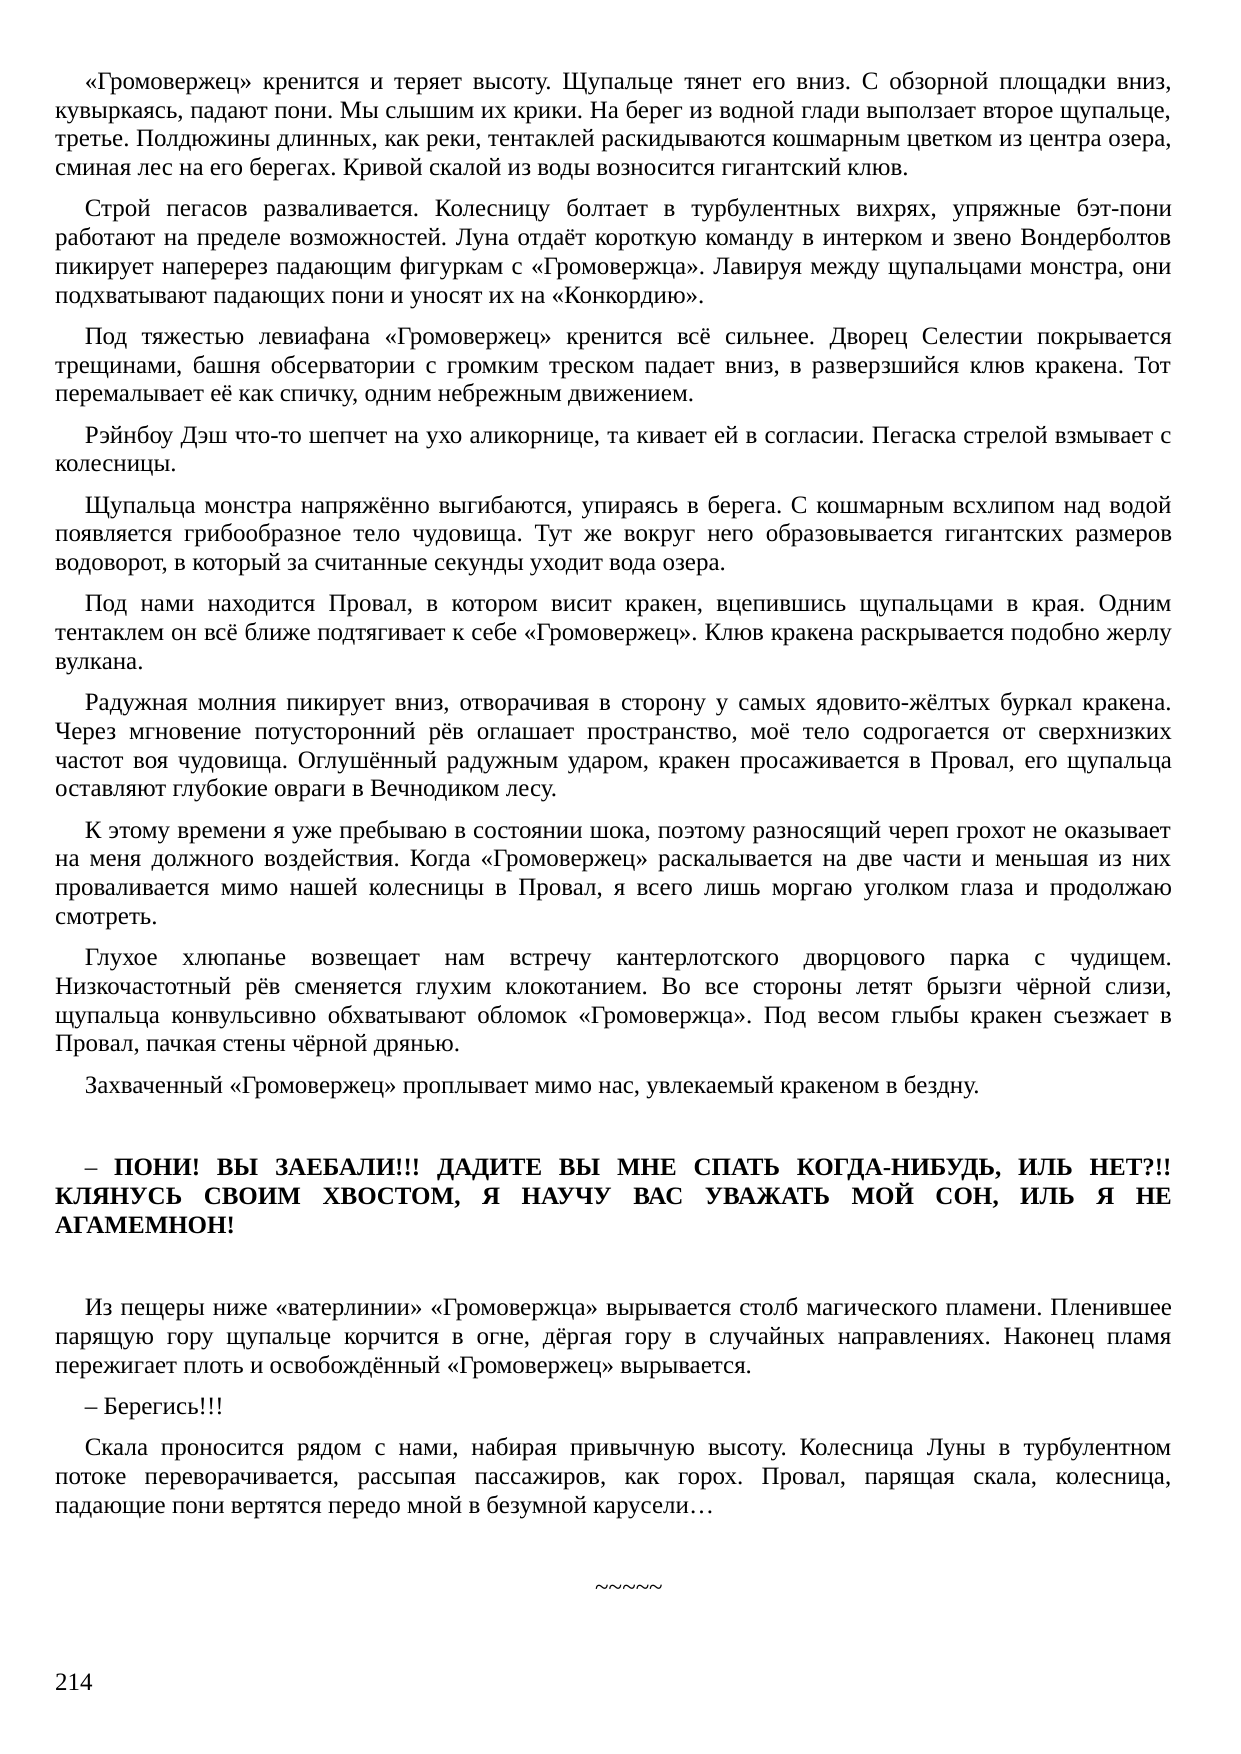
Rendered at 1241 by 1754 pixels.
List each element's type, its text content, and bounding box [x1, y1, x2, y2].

text Щупальца монстра напряжённо выгибаются, упираясь в берега. С кошмарным всхлипом над водой появляется грибообразное тело чудовища. Тут же вокруг него образовывается гигантских размеров водоворот, в который за считанные секунды уходит вода озера. [55, 490, 1173, 576]
text Под нами находится Провал, в котором висит кракен, вцепившись щупальцами в края. Одним тентаклем он всё ближе подтягивает к себе «Громовержец». Клюв кракена раскрывается подобно жерлу вулкана. [55, 588, 1173, 675]
text Скала проносится рядом с нами, набирая привычную высоту. Колесница Луны в турбулентном потоке переворачивается, рассыпая пассажиров, как горох. Провал, парящая скала, колесница, падающие пони вертятся передо мной в безумной карусели… [55, 1432, 1173, 1518]
text Из пещеры ниже «ватерлинии» «Громовержца» вырывается столб магического пламени. Пленившее парящую гору щупальце корчится в огне, дёргая гору в случайных направлениях. Наконец пламя пережигает плоть и освобождённый «Громовержец» вырывается. [55, 1292, 1173, 1378]
text Строй пегасов разваливается. Колесницу болтает в турбулентных вихрях, упряжные бэт-пони работают на пределе возможностей. Луна отдаёт короткую команду в интерком и звено Вондерболтов пикирует наперерез падающим фигуркам с «Громовержца». Лавируя между щупальцами монстра, они подхватывают падающих пони и уносят их на «Конкордию». [55, 193, 1173, 308]
text Радужная молния пикирует вниз, отворачивая в сторону у самых ядовито-жёлтых буркал кракена. Через мгновение потусторонний рёв оглашает пространство, моё тело содрогается от сверхнизких частот воя чудовища. Оглушённый радужным ударом, кракен просаживается в Провал, его щупальца оставляют глубокие овраги в Вечнодиком лесу. [55, 687, 1173, 802]
text К этому времени я уже пребываю в состоянии шока, поэтому разносящий череп грохот не оказывает на меня должного воздействия. Когда «Громовержец» раскалывается на две части и меньшая из них проваливается мимо нашей колесницы в Провал, я всего лишь моргаю уголком глаза и продолжаю смотреть. [55, 815, 1173, 930]
text – Берегись!!! [55, 1391, 1173, 1420]
text ~~~~~ [55, 1572, 1173, 1601]
text «Громовержец» кренится и теряет высоту. Щупальце тянет его вниз. С обзорной площадки вниз, кувыркаясь, падают пони. Мы слышим их крики. На берег из водной глади выползает второе щупальце, третье. Полдюжины длинных, как реки, тентаклей раскидываются кошмарным цветком из центра озера, сминая лес на его берегах. Кривой скалой из воды возносится гигантский клюв. [55, 66, 1173, 181]
text – ПОНИ! ВЫ ЗАЕБАЛИ!!! ДАДИТЕ ВЫ МНЕ СПАТЬ КОГДА-НИБУДЬ, ИЛЬ НЕТ?!! КЛЯНУСЬ СВОИМ ХВОСТОМ, Я НАУЧУ ВАС УВАЖАТЬ МОЙ СОН, ИЛЬ Я НЕ АГАМЕМНОН! [55, 1152, 1173, 1238]
text Захваченный «Громовержец» проплывает мимо нас, увлекаемый кракеном в бездну. [55, 1070, 1173, 1098]
text Рэйнбоу Дэш что-то шепчет на ухо аликорнице, та кивает ей в согласии. Пегаска стрелой взмывает с колесницы. [55, 420, 1173, 477]
text Под тяжестью левиафана «Громовержец» кренится всё сильнее. Дворец Селестии покрывается трещинами, башня обсерватории с громким треском падает вниз, в разверзшийся клюв кракена. Тот перемалывает её как спичку, одним небрежным движением. [55, 321, 1173, 407]
text Глухое хлюпанье возвещает нам встречу кантерлотского дворцового парка с чудищем. Низкочастотный рёв сменяется глухим клокотанием. Во все стороны летят брызги чёрной слизи, щупальца конвульсивно обхватывают обломок «Громовержца». Под весом глыбы кракен съезжает в Провал, пачкая стены чёрной дрянью. [55, 942, 1173, 1057]
